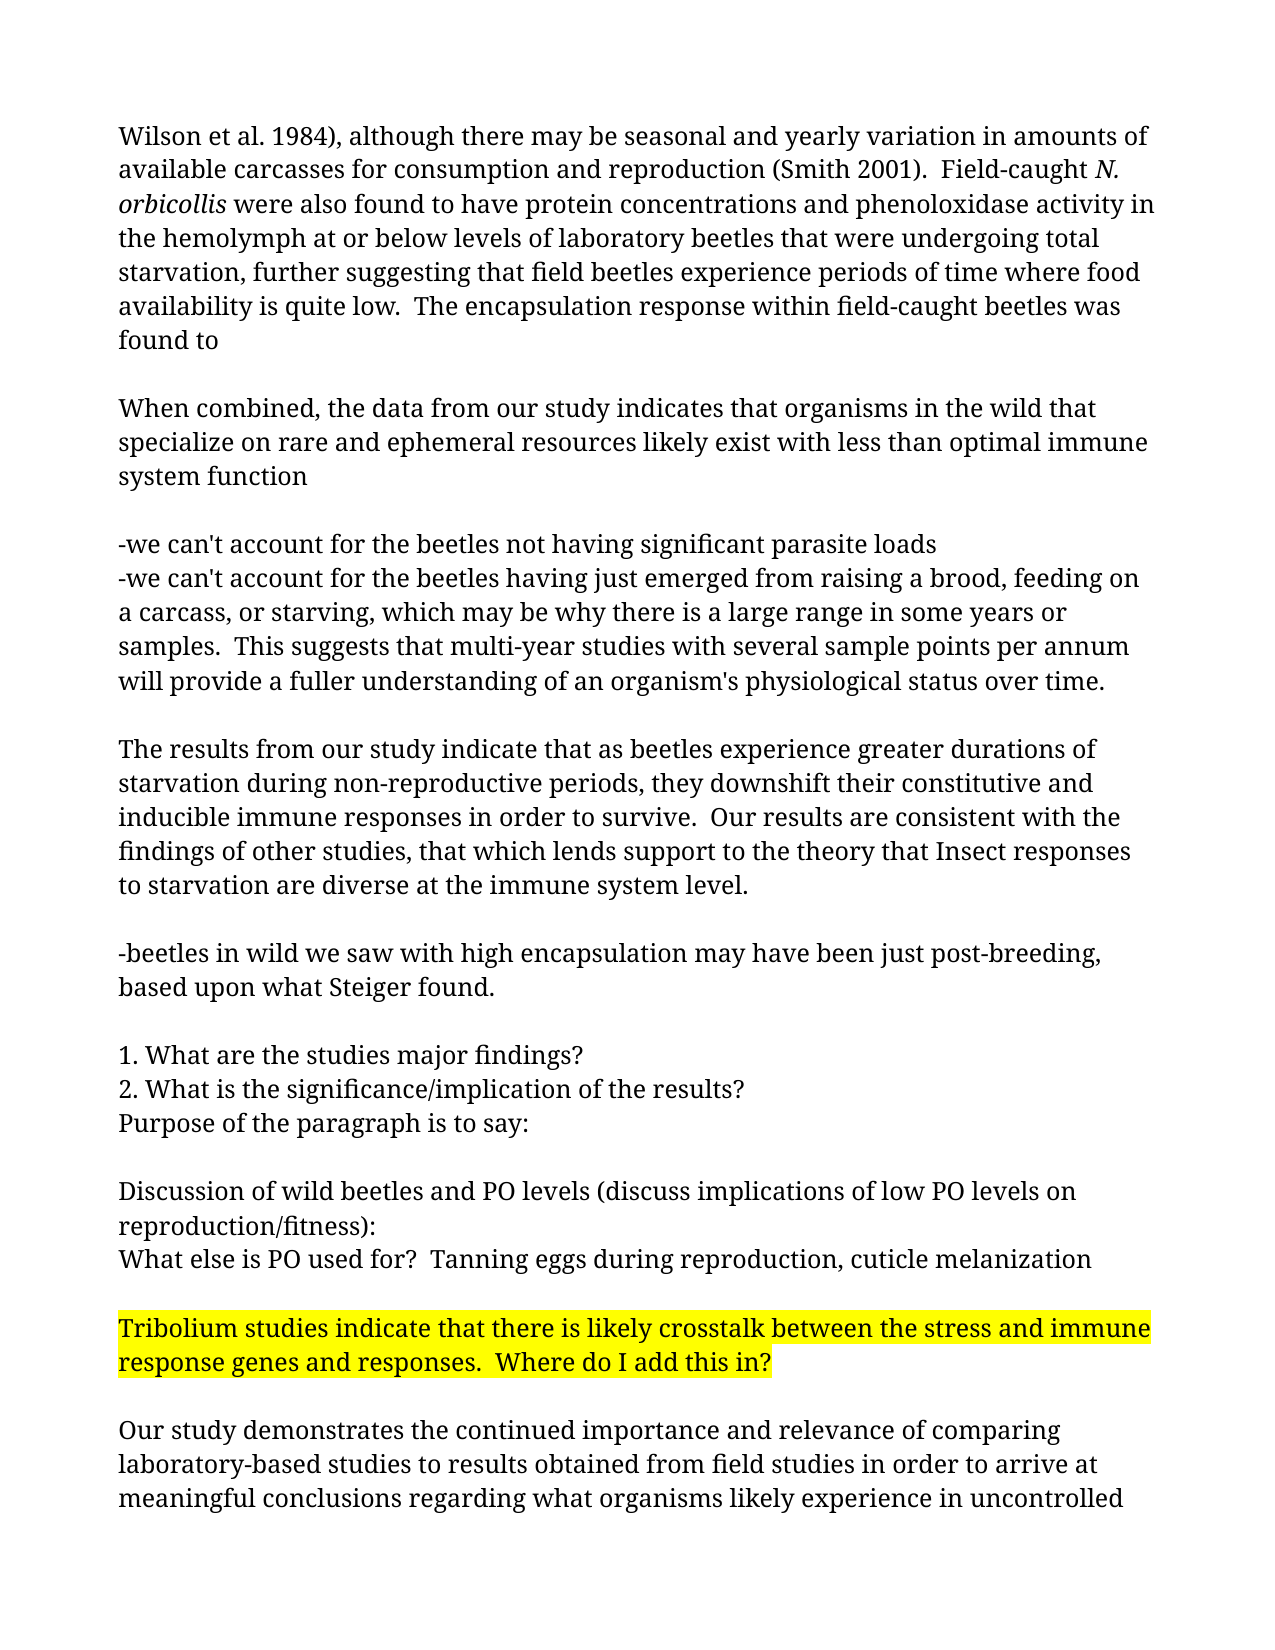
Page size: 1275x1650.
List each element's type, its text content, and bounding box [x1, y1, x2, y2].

text Wilson et al. 1984), although there may be seasonal and yearly variation in amounts of available carcasses for consumption and reproduction (Smith 2001). Field-caught N. orbicollis were also found to have protein concentrations and phenoloxidase activity in the hemolymph at or below levels of laboratory beetles that were undergoing total starvation, further suggesting that field beetles experience periods of time where food availability is quite low. The encapsulation response within field-caught beetles was found to [118, 118, 1157, 357]
text 2. What is the significance/implication of the results? [118, 1072, 1157, 1106]
text -beetles in wild we saw with high encapsulation may have been just post-breeding, based upon what Steiger found. [118, 936, 1157, 1004]
text Our study demonstrates the continued importance and relevance of comparing laboratory-based studies to results obtained from field studies in order to arrive at meaningful conclusions regarding what organisms likely experience in uncontrolled [118, 1412, 1157, 1515]
text What else is PO used for? Tanning eggs during reproduction, cuticle melanization [118, 1242, 1157, 1276]
text When combined, the data from our study indicates that organisms in the wild that specialize on rare and ephemeral resources likely exist with less than optimal immune system function [118, 391, 1157, 493]
text -we can't account for the beetles not having significant parasite loads [118, 527, 1157, 561]
text Purpose of the paragraph is to say: [118, 1106, 1157, 1140]
text Discussion of wild beetles and PO levels (discuss implications of low PO levels on reproduction/fitness): [118, 1174, 1157, 1242]
text Tribolium studies indicate that there is likely crosstalk between the stress and immune response genes and responses. Where do I add this in? [118, 1310, 1157, 1378]
text -we can't account for the beetles having just emerged from raising a brood, feeding on a carcass, or starving, which may be why there is a large range in some years or samples. This suggests that multi-year studies with several sample points per annum will provide a fuller understanding of an organism's physiological status over time. [118, 561, 1157, 697]
text 1. What are the studies major findings? [118, 1038, 1157, 1072]
text The results from our study indicate that as beetles experience greater durations of starvation during non-reproductive periods, they downshift their constitutive and inducible immune responses in order to survive. Our results are consistent with the findings of other studies, that which lends support to the theory that Insect responses to starvation are diverse at the immune system level. [118, 731, 1157, 902]
